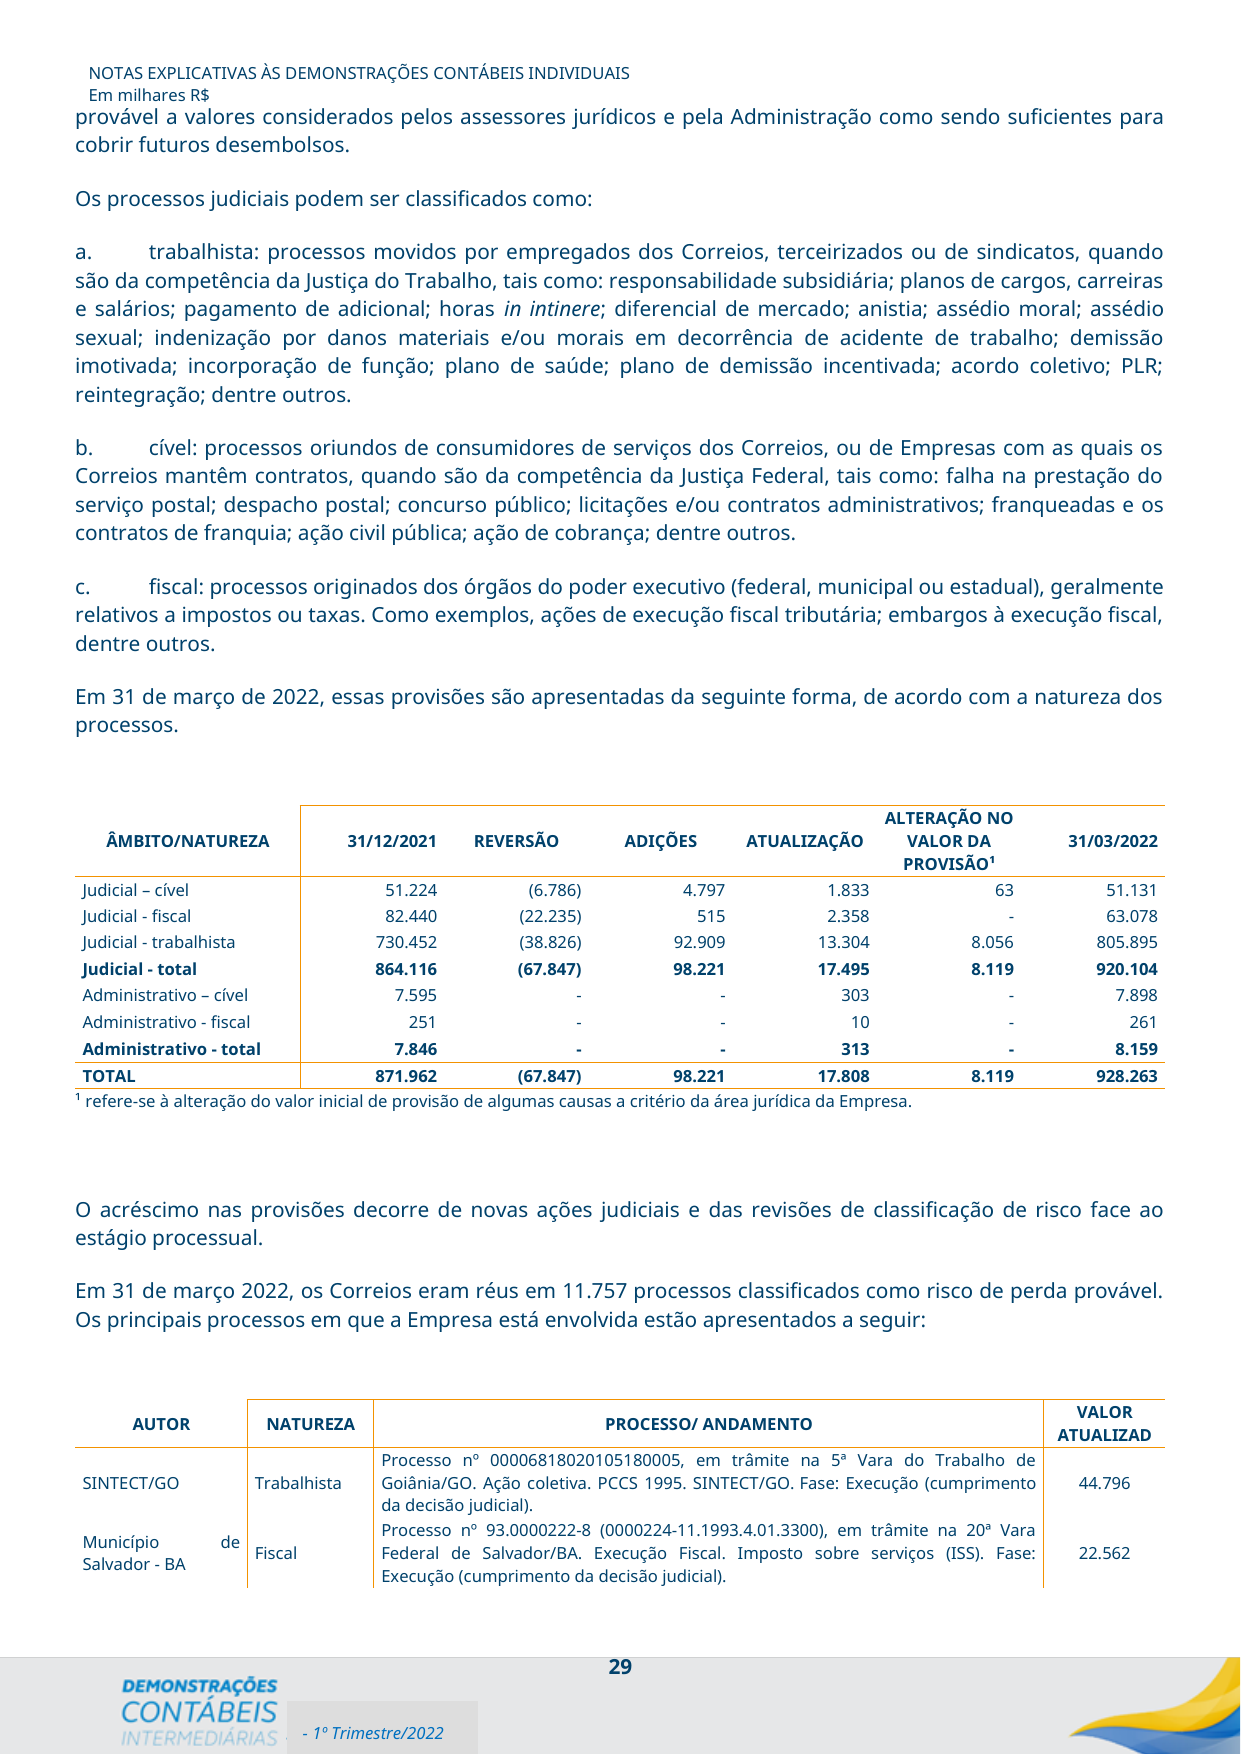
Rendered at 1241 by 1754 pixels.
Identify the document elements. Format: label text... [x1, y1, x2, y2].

table_cell - [877, 982, 1021, 1009]
table_cell 63 [877, 877, 1021, 902]
table_header NATUREZA [248, 1400, 373, 1447]
table_cell Judicial – cível [75, 877, 300, 902]
table_cell 730.452 [301, 929, 444, 956]
table_header REVERSÃO [444, 806, 588, 876]
table_cell 22.562 [1044, 1518, 1165, 1588]
table_cell Fiscal [248, 1518, 373, 1588]
table_cell - [589, 1035, 733, 1062]
table_cell TOTAL [75, 1063, 300, 1088]
text c. fiscal: processos originados dos órgãos do poder executivo (federal, municipal ou estadual), geralmente relativos a impostos ou taxas. Como exemplos, ações de execução fiscal tributária; embargos à execução fiscal, dentre outros. [75, 572, 1165, 657]
table_cell - [877, 1009, 1021, 1035]
table_header ÂMBITO/NATUREZA [75, 805, 300, 876]
table_cell - [877, 1035, 1021, 1062]
table_cell 17.808 [733, 1063, 877, 1088]
table_cell 17.495 [733, 956, 877, 982]
table_cell - [444, 982, 588, 1009]
table_header 31/03/2022 [1021, 806, 1165, 876]
table_cell 8.119 [877, 1063, 1021, 1088]
table_cell 10 [733, 1009, 877, 1035]
table_cell Judicial - total [75, 956, 300, 982]
table_cell Processo nº 00006818020105180005, em trâmite na 5ª Vara do Trabalho de Goiânia/GO. Ação coletiva. PCCS 1995. SINTECT/GO. Fase: Execução (cumprimento da decisão judicial). [374, 1448, 1043, 1517]
table_cell (22.235) [444, 903, 588, 929]
table_cell 7.846 [301, 1035, 444, 1062]
table_cell 98.221 [589, 956, 733, 982]
table_cell 864.116 [301, 956, 444, 982]
text ¹ refere-se à alteração do valor inicial de provisão de algumas causas a critério da área jurídica da Empresa. [75, 1089, 1165, 1112]
table_cell 7.898 [1021, 982, 1165, 1009]
table_cell 8.056 [877, 929, 1021, 956]
table_cell 303 [733, 982, 877, 1009]
text Em 31 de março de 2022, essas provisões são apresentadas da seguinte forma, de acordo com a natureza dos processos. [75, 682, 1165, 739]
table_cell Judicial - trabalhista [75, 929, 300, 956]
table_cell 928.263 [1021, 1063, 1165, 1088]
table_cell Município de Salvador - BA [75, 1518, 247, 1588]
table_cell 805.895 [1021, 929, 1165, 956]
table_cell - [444, 1035, 588, 1062]
table_cell - [589, 1009, 733, 1035]
text Em 31 de março 2022, os Correios eram réus em 11.757 processos classificados como risco de perda provável. Os principais processos em que a Empresa está envolvida estão apresentados a seguir: [75, 1277, 1165, 1333]
table_cell Processo nº 93.0000222-8 (0000224-11.1993.4.01.3300), em trâmite na 20ª Vara Federal de Salvador/BA. Execução Fiscal. Imposto sobre serviços (ISS). Fase: Execução (cumprimento da decisão judicial). [374, 1518, 1043, 1588]
table_header ADIÇÕES [589, 806, 733, 876]
table_cell Administrativo - total [75, 1035, 300, 1062]
table_cell 515 [589, 903, 733, 929]
table_cell (38.826) [444, 929, 588, 956]
table_cell - [444, 1009, 588, 1035]
table_cell 92.909 [589, 929, 733, 956]
table_header ATUALIZAÇÃO [733, 806, 877, 876]
table_cell 8.159 [1021, 1035, 1165, 1062]
table_cell 82.440 [301, 903, 444, 929]
table_header VALOR ATUALIZADO [1044, 1400, 1165, 1447]
table_cell (67.847) [444, 1063, 588, 1088]
table_cell SINTECT/GO [75, 1448, 247, 1517]
table_header ALTERAÇÃO NO VALOR DA PROVISÃO¹ [877, 806, 1021, 876]
picture [0, 1656, 1241, 1754]
text O acréscimo nas provisões decorre de novas ações judiciais e das revisões de classificação de risco face ao estágio processual. [75, 1195, 1165, 1252]
table_cell 51.224 [301, 877, 444, 902]
text Os processos judiciais podem ser classificados como: [75, 184, 1165, 212]
table_cell Judicial - fiscal [75, 903, 300, 929]
table_cell 313 [733, 1035, 877, 1062]
table_cell Administrativo – cível [75, 982, 300, 1009]
table_cell 51.131 [1021, 877, 1165, 902]
table_header AUTOR [75, 1399, 247, 1447]
text b. cível: processos oriundos de consumidores de serviços dos Correios, ou de Empresas com as quais os Correios mantêm contratos, quando são da competência da Justiça Federal, tais como: falha na prestação do serviço postal; despacho postal; concurso público; licitações e/ou contratos administrativos; franqueadas e os contratos de franquia; ação civil pública; ação de cobrança; dentre outros. [75, 433, 1165, 547]
text provável a valores considerados pelos assessores jurídicos e pela Administração como sendo suficientes para cobrir futuros desembolsos. [75, 112, 1165, 159]
table_cell 63.078 [1021, 903, 1165, 929]
table_cell 261 [1021, 1009, 1165, 1035]
table_cell 2.358 [733, 903, 877, 929]
table_cell - [877, 903, 1021, 929]
table_cell 871.962 [301, 1063, 444, 1088]
table_cell - [589, 982, 733, 1009]
table_cell 13.304 [733, 929, 877, 956]
table_cell Trabalhista [248, 1448, 373, 1517]
table_header PROCESSO/ ANDAMENTO [374, 1400, 1043, 1447]
table_cell 920.104 [1021, 956, 1165, 982]
table_cell 98.221 [589, 1063, 733, 1088]
table_cell 44.796 [1044, 1448, 1165, 1517]
table_header 31/12/2021 [301, 806, 444, 876]
table_cell (67.847) [444, 956, 588, 982]
text a. trabalhista: processos movidos por empregados dos Correios, terceirizados ou de sindicatos, quando são da competência da Justiça do Trabalho, tais como: responsabilidade subsidiária; planos de cargos, carreiras e salários; pagamento de adicional; horas in intinere; diferencial de mercado; anistia; assédio moral; assédio sexual; indenização por danos materiais e/ou morais em decorrência de acidente de trabalho; demissão imotivada; incorporação de função; plano de saúde; plano de demissão incentivada; acordo coletivo; PLR; reintegração; dentre outros. [75, 237, 1165, 408]
table_cell 7.595 [301, 982, 444, 1009]
table_cell 8.119 [877, 956, 1021, 982]
table_cell Administrativo - fiscal [75, 1009, 300, 1035]
table_cell 251 [301, 1009, 444, 1035]
table_cell (6.786) [444, 877, 588, 902]
table_cell 4.797 [589, 877, 733, 902]
table_cell 1.833 [733, 877, 877, 902]
